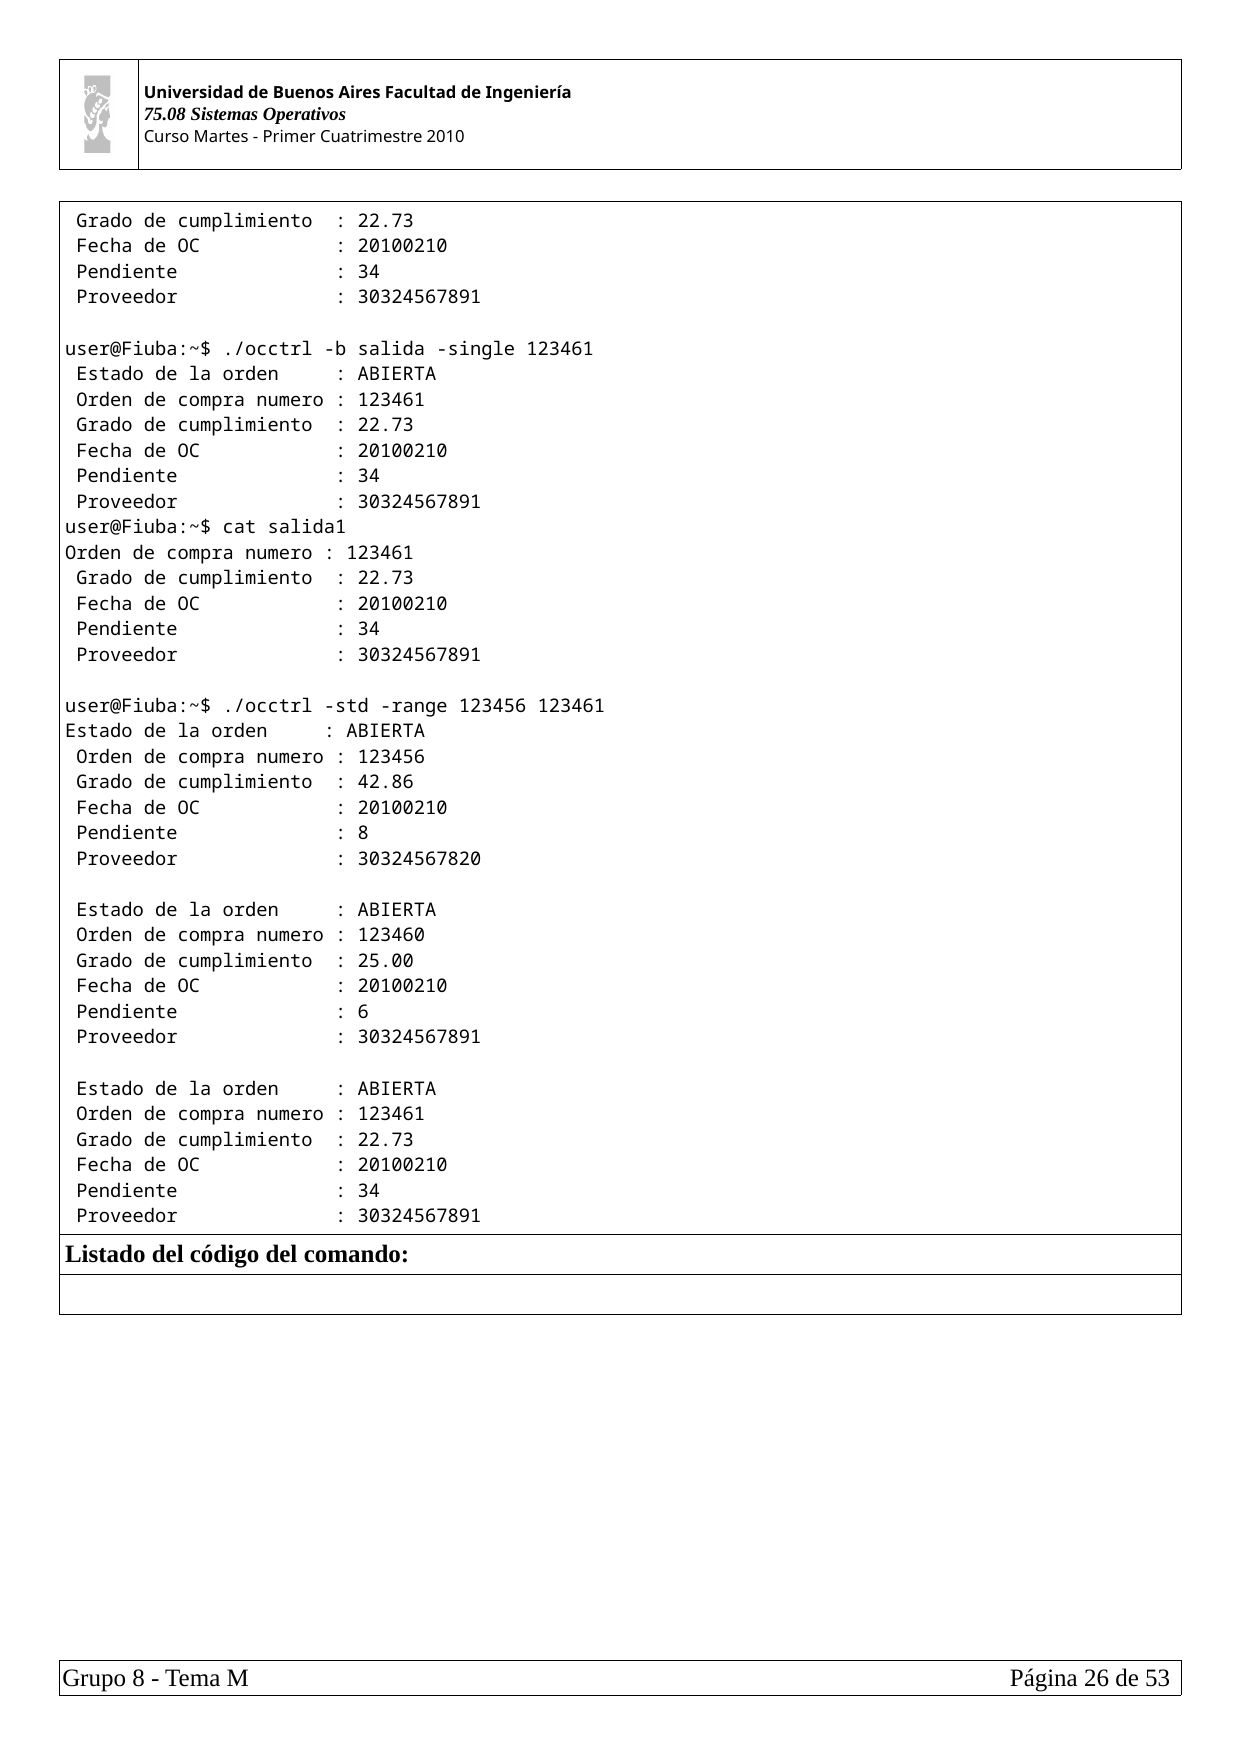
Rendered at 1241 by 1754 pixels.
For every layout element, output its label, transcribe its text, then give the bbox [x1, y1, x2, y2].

table_cell Listado del código del comando: [60, 1235, 1181, 1274]
table_cell [60, 1275, 1181, 1314]
picture [83, 73, 114, 155]
table_cell Grado de cumplimiento : 22.73 Fecha de OC : 20100210 Pendiente : 34 Proveedor : 30324567891 user@Fiuba:~$ ./occtrl -b salida -single 123461 Estado de la orden : ABIERTA Orden de compra numero : 123461 Grado de cumplimiento : 22.73 Fecha de OC : 20100210 Pendiente : 34 Proveedor : 30324567891 user@Fiuba:~$ cat salida1 Orden de compra numero : 123461 Grado de cumplimiento : 22.73 Fecha de OC : 20100210 Pendiente : 34 Proveedor : 30324567891 user@Fiuba:~$ ./occtrl -std -range 123456 123461 Estado de la orden : ABIERTA Orden de compra numero : 123456 Grado de cumplimiento : 42.86 Fecha de OC : 20100210 Pendiente : 8 Proveedor : 30324567820 Estado de la orden : ABIERTA Orden de compra numero : 123460 Grado de cumplimiento : 25.00 Fecha de OC : 20100210 Pendiente : 6 Proveedor : 30324567891 Estado de la orden : ABIERTA Orden de compra numero : 123461 Grado de cumplimiento : 22.73 Fecha de OC : 20100210 Pendiente : 34 Proveedor : 30324567891 [60, 202, 1181, 1234]
